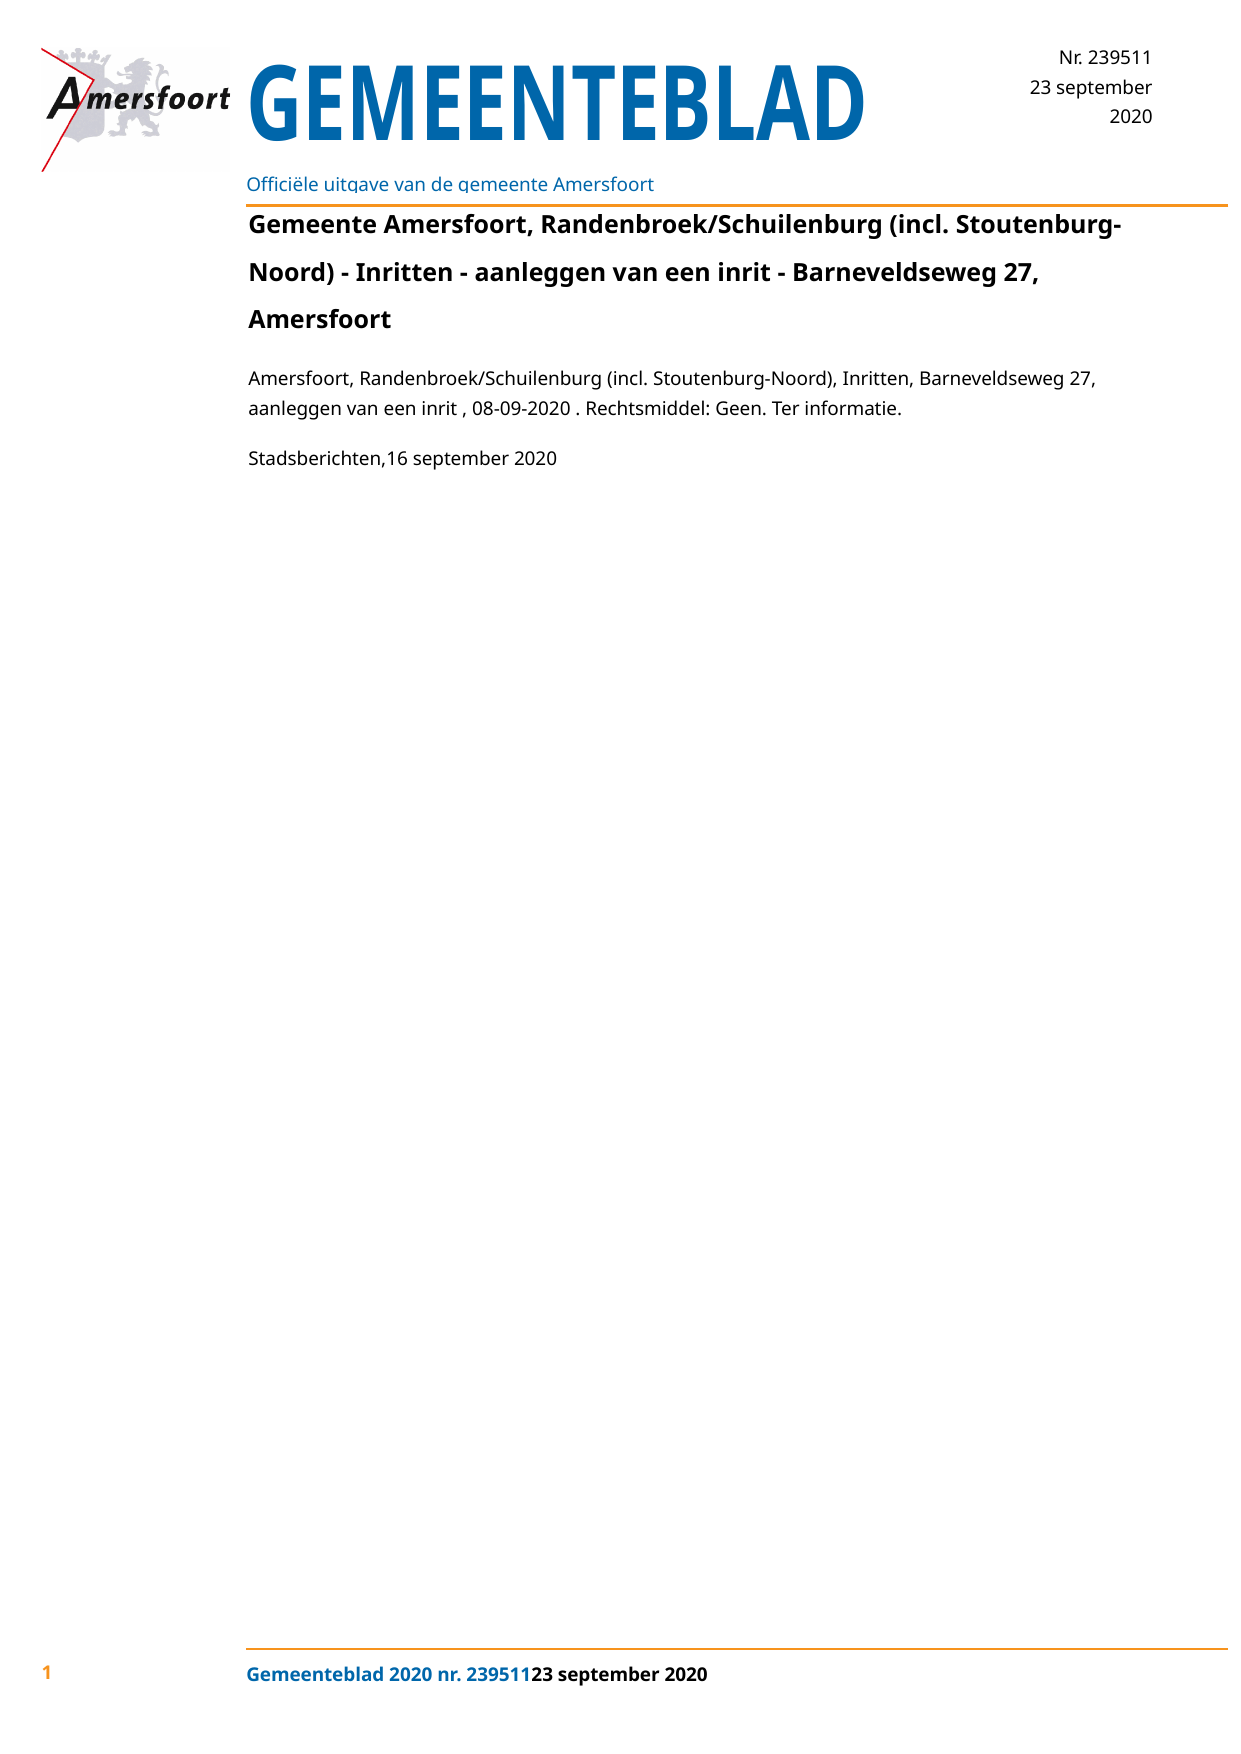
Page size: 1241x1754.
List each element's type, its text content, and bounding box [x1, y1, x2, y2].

text Amersfoort, Randenbroek/Schuilenburg (incl. Stoutenburg-Noord), Inritten, Barneveldseweg 27, aanleggen van een inrit , 08-09-2020 . Rechtsmiddel: Geen. Ter informatie. [248, 366, 1152, 421]
picture [41, 47, 231, 172]
text Stadsberichten,16 september 2020 [248, 446, 1152, 471]
text Gemeente Amersfoort, Randenbroek/Schuilenburg (incl. Stoutenburg-Noord) - Inritten - aanleggen van een inrit - Barneveldseweg 27, Amersfoort [248, 207, 1152, 336]
